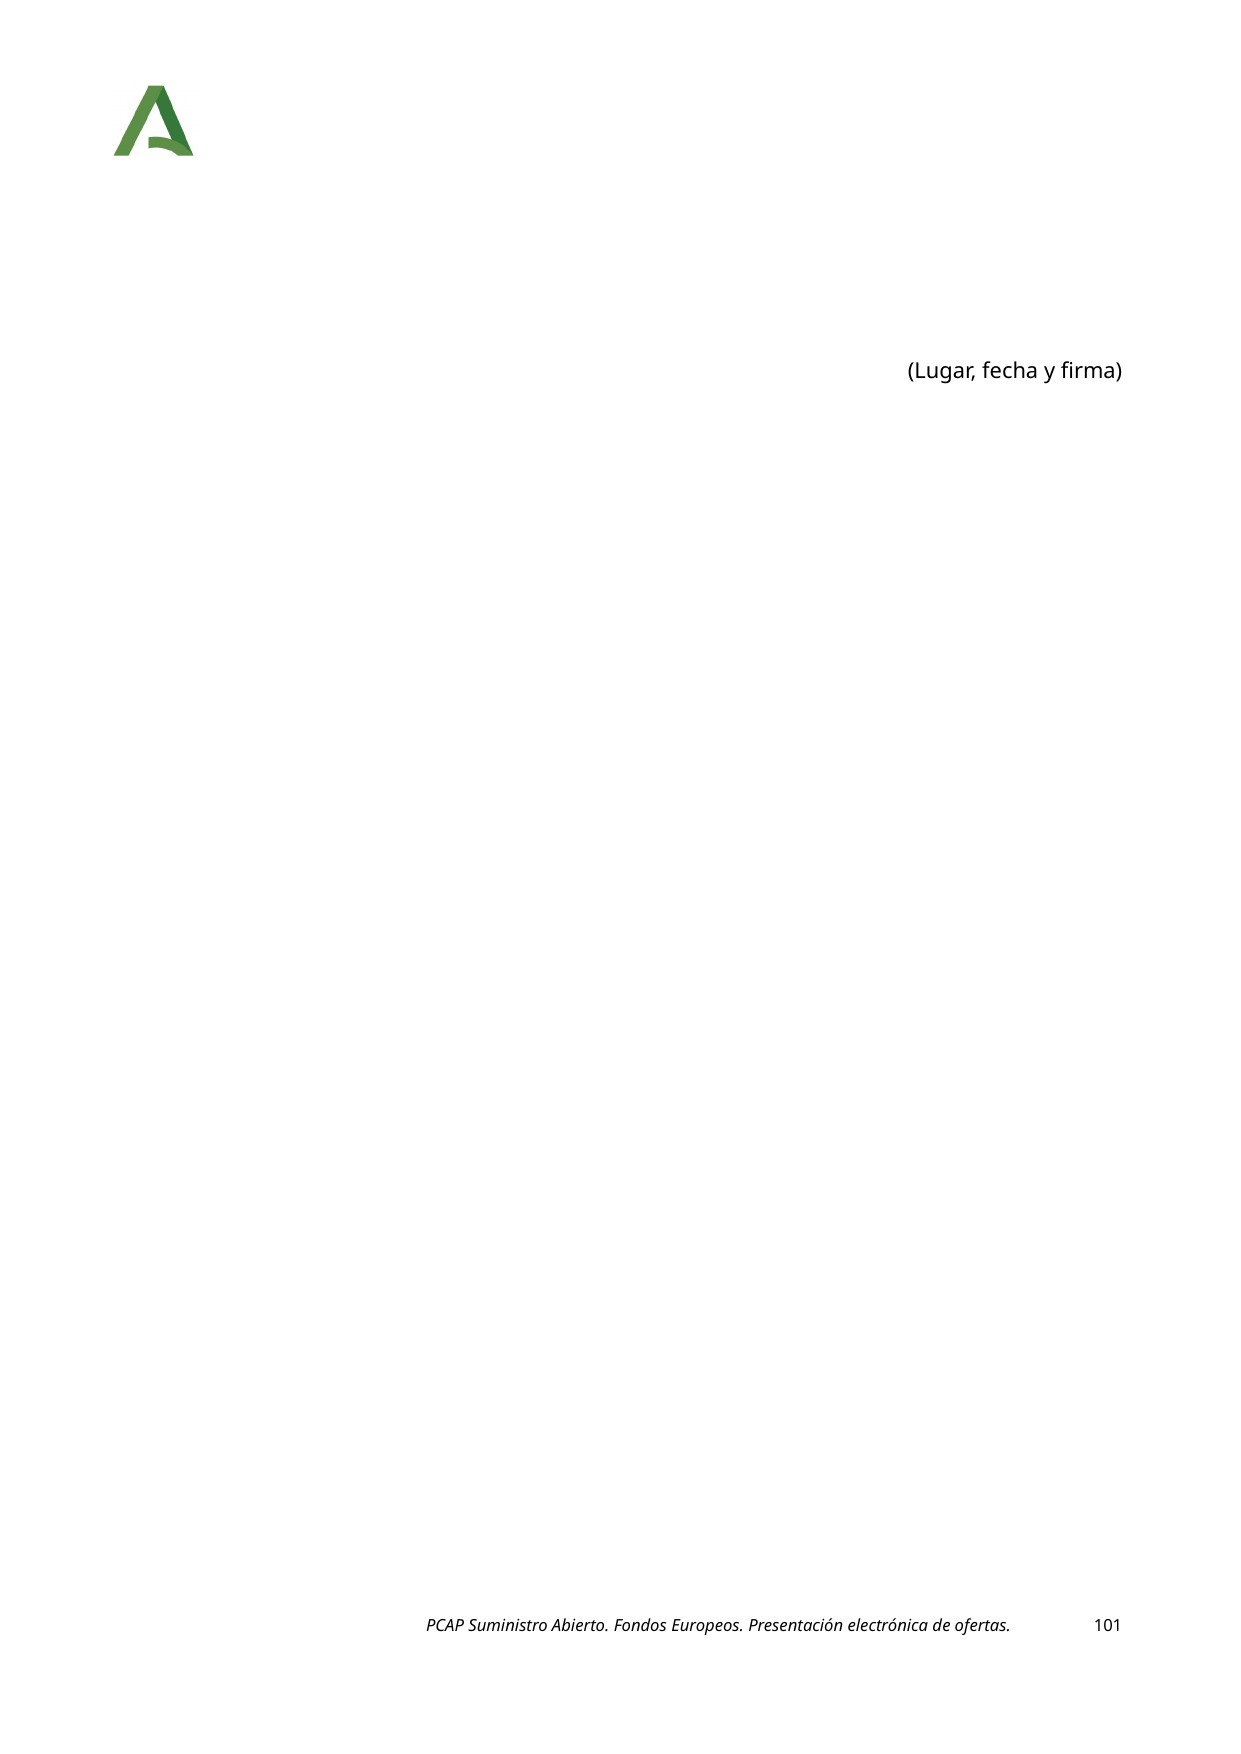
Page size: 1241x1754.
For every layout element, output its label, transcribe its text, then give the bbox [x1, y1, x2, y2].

picture [109, 81, 198, 160]
text (Lugar, fecha y firma) [118, 355, 1122, 385]
